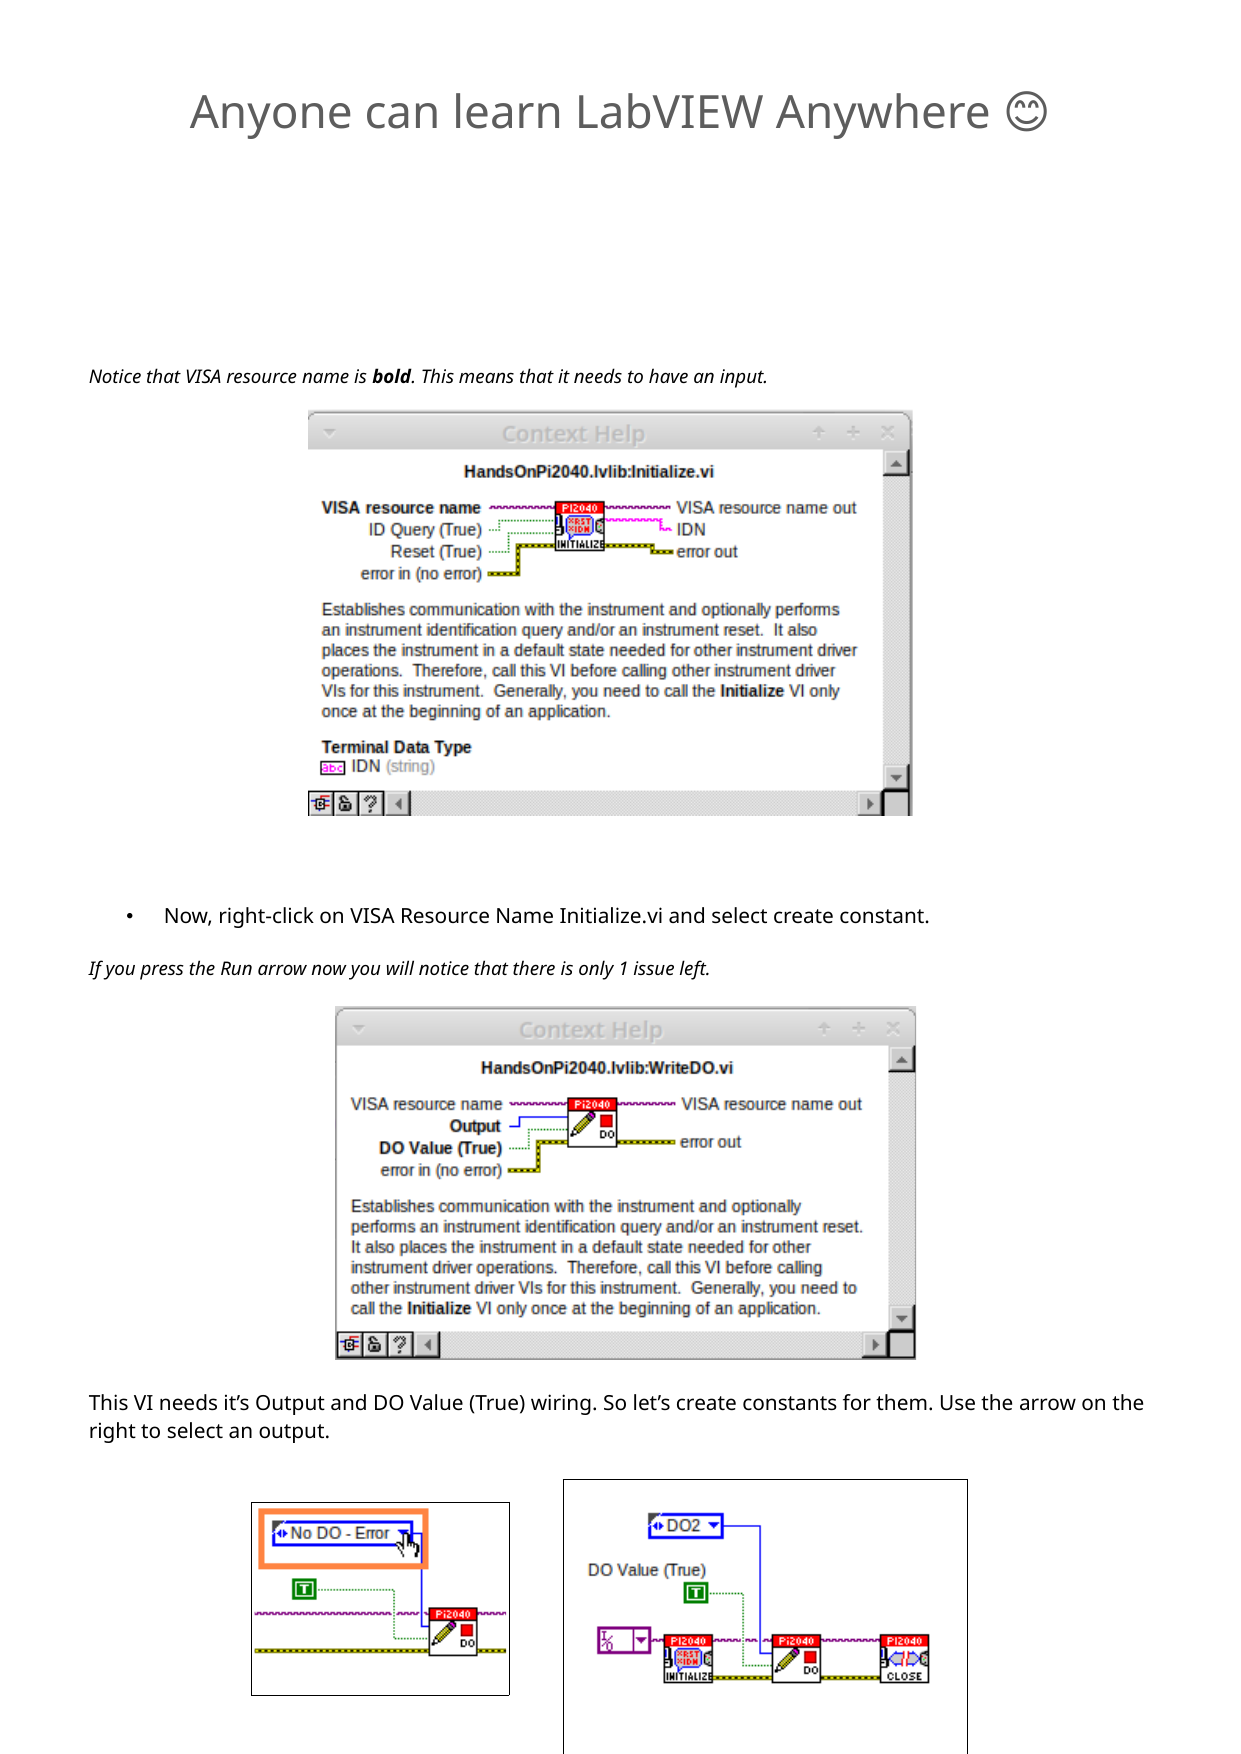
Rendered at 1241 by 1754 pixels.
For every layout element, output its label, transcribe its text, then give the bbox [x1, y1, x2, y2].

picture [565, 1482, 965, 1751]
text Notice that VISA resource name is bold. This means that it needs to have an input. [88, 363, 1152, 388]
text This VI needs it’s Output and DO Value (True) wiring. So let’s create constants for them. Use the arrow on the right to select an output. [88, 1388, 1152, 1444]
picture [335, 1006, 917, 1360]
picture [308, 409, 913, 816]
list Now, right-click on VISA Resource Name Initialize.vi and select create constant. [126, 901, 1152, 929]
text If you press the Run arrow now you will notice that there is only 1 issue left. [88, 955, 1152, 981]
picture [254, 1504, 507, 1693]
